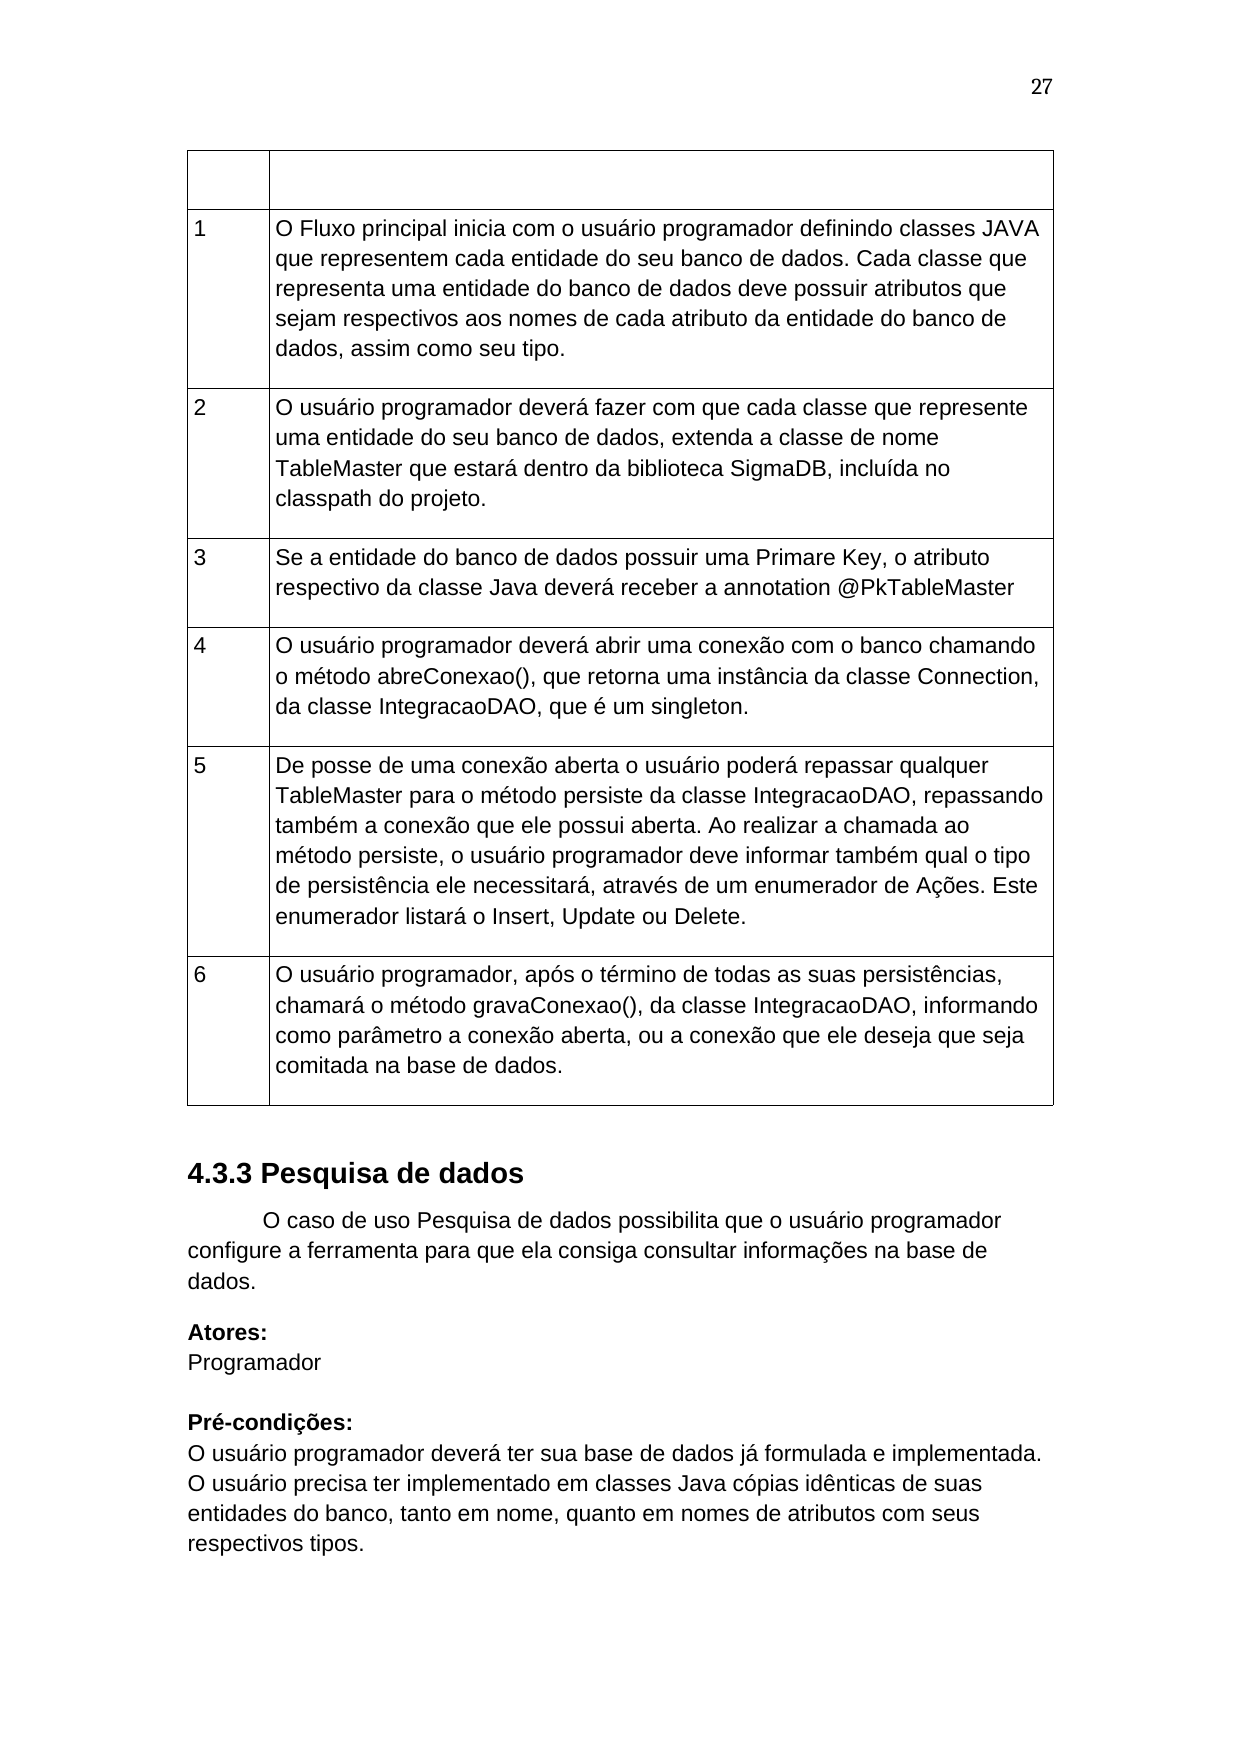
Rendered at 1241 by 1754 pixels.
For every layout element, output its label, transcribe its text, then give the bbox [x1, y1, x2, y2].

text O caso de uso Pesquisa de dados possibilita que o usuário programador configure a ferramenta para que ela consiga consultar informações na base de dados. [187, 1207, 1053, 1294]
table_header [270, 151, 1053, 209]
table_cell 5 [188, 747, 269, 956]
subtitle 4.3.3 Pesquisa de dados [187, 1156, 1053, 1190]
table_cell 3 [188, 539, 269, 627]
list Pré-condições: [187, 1409, 1053, 1436]
list Programador [187, 1349, 1053, 1375]
table_header [188, 151, 269, 209]
list Atores: [187, 1319, 1053, 1345]
table_cell 6 [188, 957, 269, 1105]
table_cell De posse de uma conexão aberta o usuário poderá repassar qualquer TableMaster para o método persiste da classe IntegracaoDAO, repassando também a conexão que ele possui aberta. Ao realizar a chamada ao método persiste, o usuário programador deve informar também qual o tipo de persistência ele necessitará, através de um enumerador de Ações. Este enumerador listará o Insert, Update ou Delete. [270, 747, 1053, 956]
table_cell O usuário programador deverá abrir uma conexão com o banco chamando o método abreConexao(), que retorna uma instância da classe Connection, da classe IntegracaoDAO, que é um singleton. [270, 628, 1053, 746]
list O usuário precisa ter implementado em classes Java cópias idênticas de suas entidades do banco, tanto em nome, quanto em nomes de atributos com seus respectivos tipos. [187, 1470, 1053, 1556]
table_cell O usuário programador deverá fazer com que cada classe que represente uma entidade do seu banco de dados, extenda a classe de nome TableMaster que estará dentro da biblioteca SigmaDB, incluída no classpath do projeto. [270, 389, 1053, 538]
list O usuário programador deverá ter sua base de dados já formulada e implementada. [187, 1439, 1053, 1466]
table_cell Se a entidade do banco de dados possuir uma Primare Key, o atributo respectivo da classe Java deverá receber a annotation @PkTableMaster [270, 539, 1053, 627]
table_cell 4 [188, 628, 269, 746]
table_cell O Fluxo principal inicia com o usuário programador definindo classes JAVA que representem cada entidade do seu banco de dados. Cada classe que representa uma entidade do banco de dados deve possuir atributos que sejam respectivos aos nomes de cada atributo da entidade do banco de dados, assim como seu tipo. [270, 210, 1053, 388]
table_cell 2 [188, 389, 269, 538]
table_cell O usuário programador, após o término de todas as suas persistências, chamará o método gravaConexao(), da classe IntegracaoDAO, informando como parâmetro a conexão aberta, ou a conexão que ele deseja que seja comitada na base de dados. [270, 957, 1053, 1105]
table_cell 1 [188, 210, 269, 388]
